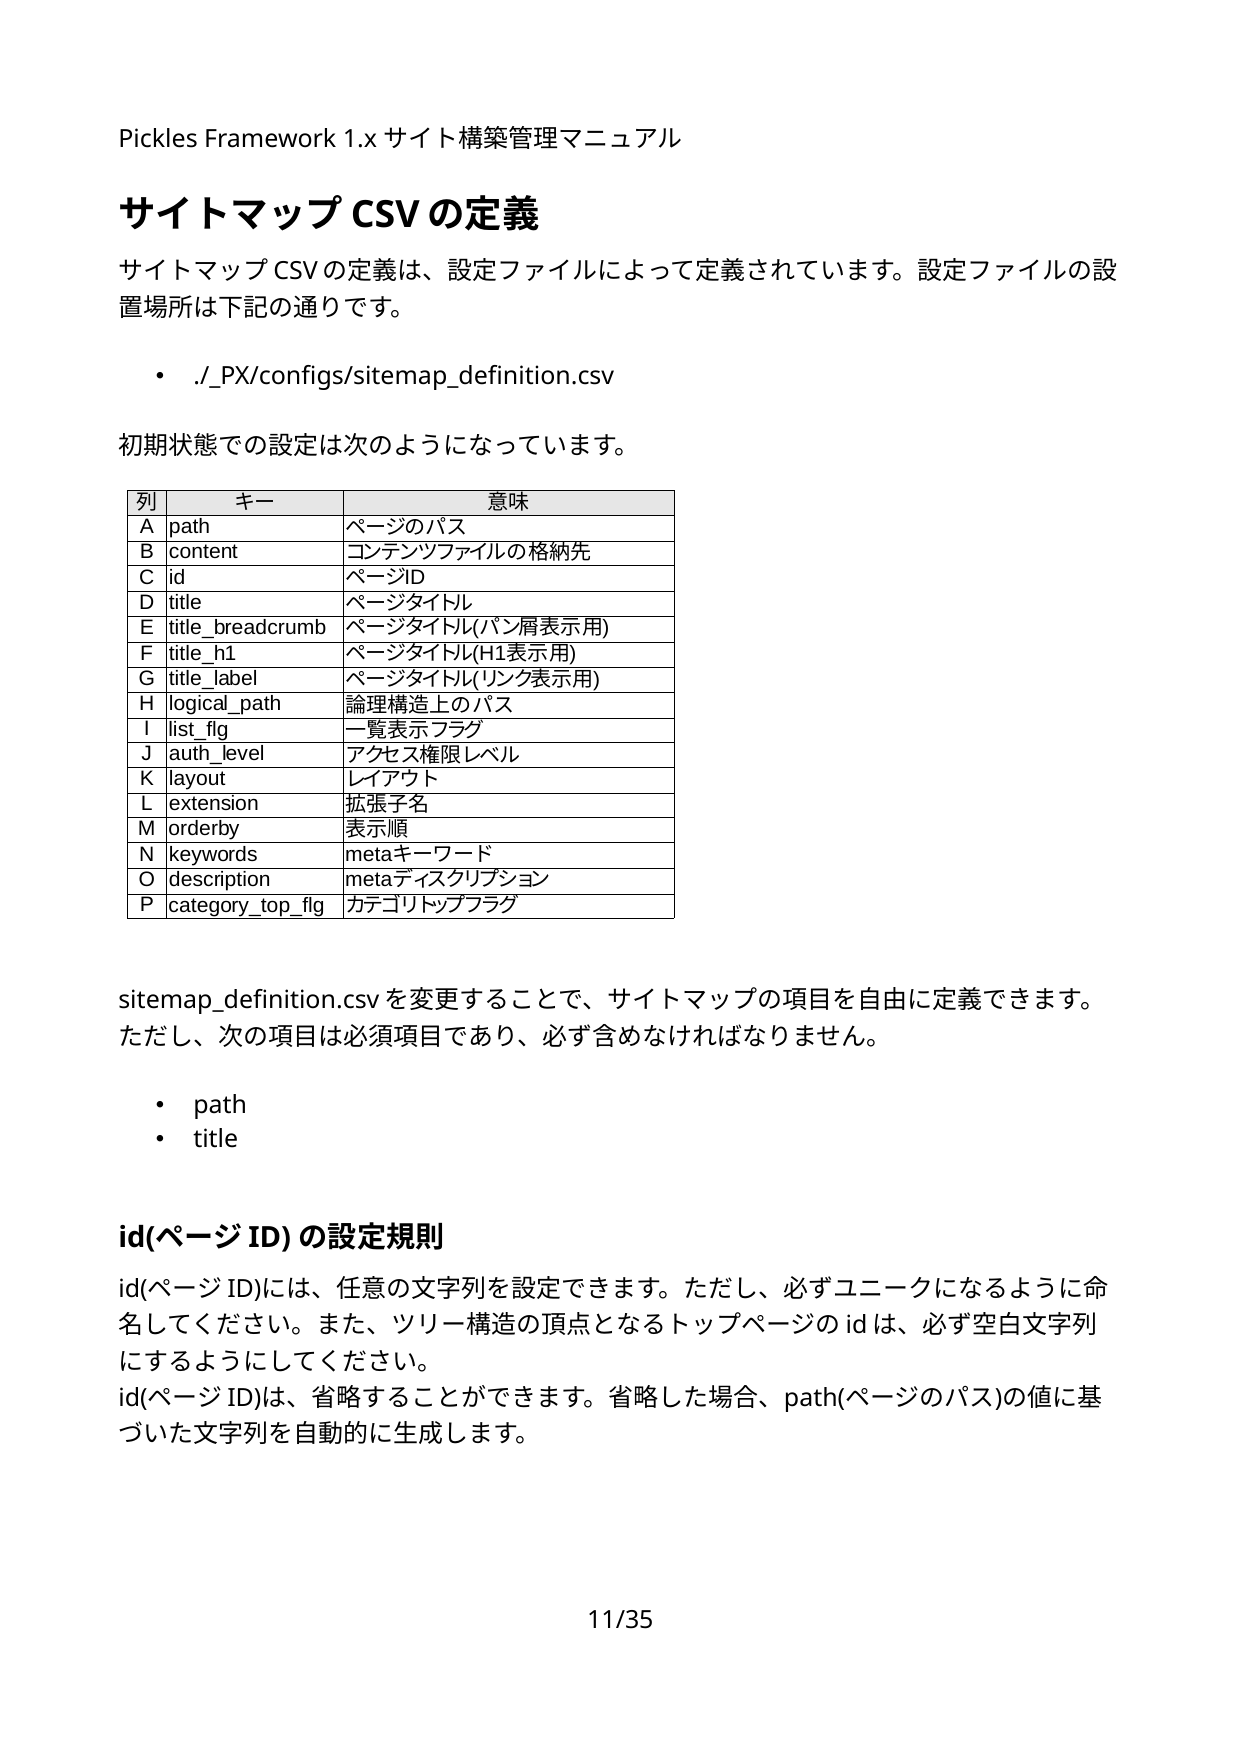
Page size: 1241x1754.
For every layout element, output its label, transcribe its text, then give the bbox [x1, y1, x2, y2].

list path [156, 1086, 1122, 1120]
text id(ページID)は、省略することができます。省略した場合、path(ページのパス)の値に基づいた文字列を自動的に生成します。 [118, 1377, 1122, 1450]
list ./_PX/configs/sitemap_definition.csv [156, 357, 1122, 391]
text サイトマップCSVの定義は、設定ファイルによって定義されています。設定ファイルの設置場所は下記の通りです。 [118, 251, 1122, 323]
subtitle id(ページID) の設定規則 [118, 1213, 1122, 1256]
text 初期状態での設定は次のようになっています。 [118, 426, 1122, 462]
list title [156, 1120, 1122, 1154]
text sitemap_definition.csvを変更することで、サイトマップの項目を自由に定義できます。ただし、次の項目は必須項目であり、必ず含めなければなりません。 [118, 980, 1122, 1052]
text id(ページID)には、任意の文字列を設定できます。ただし、必ずユニークになるように命名してください。また、ツリー構造の頂点となるトップページのidは、必ず空白文字列にするようにしてください。 [118, 1268, 1122, 1377]
subtitle サイトマップCSVの定義 [118, 184, 1122, 238]
